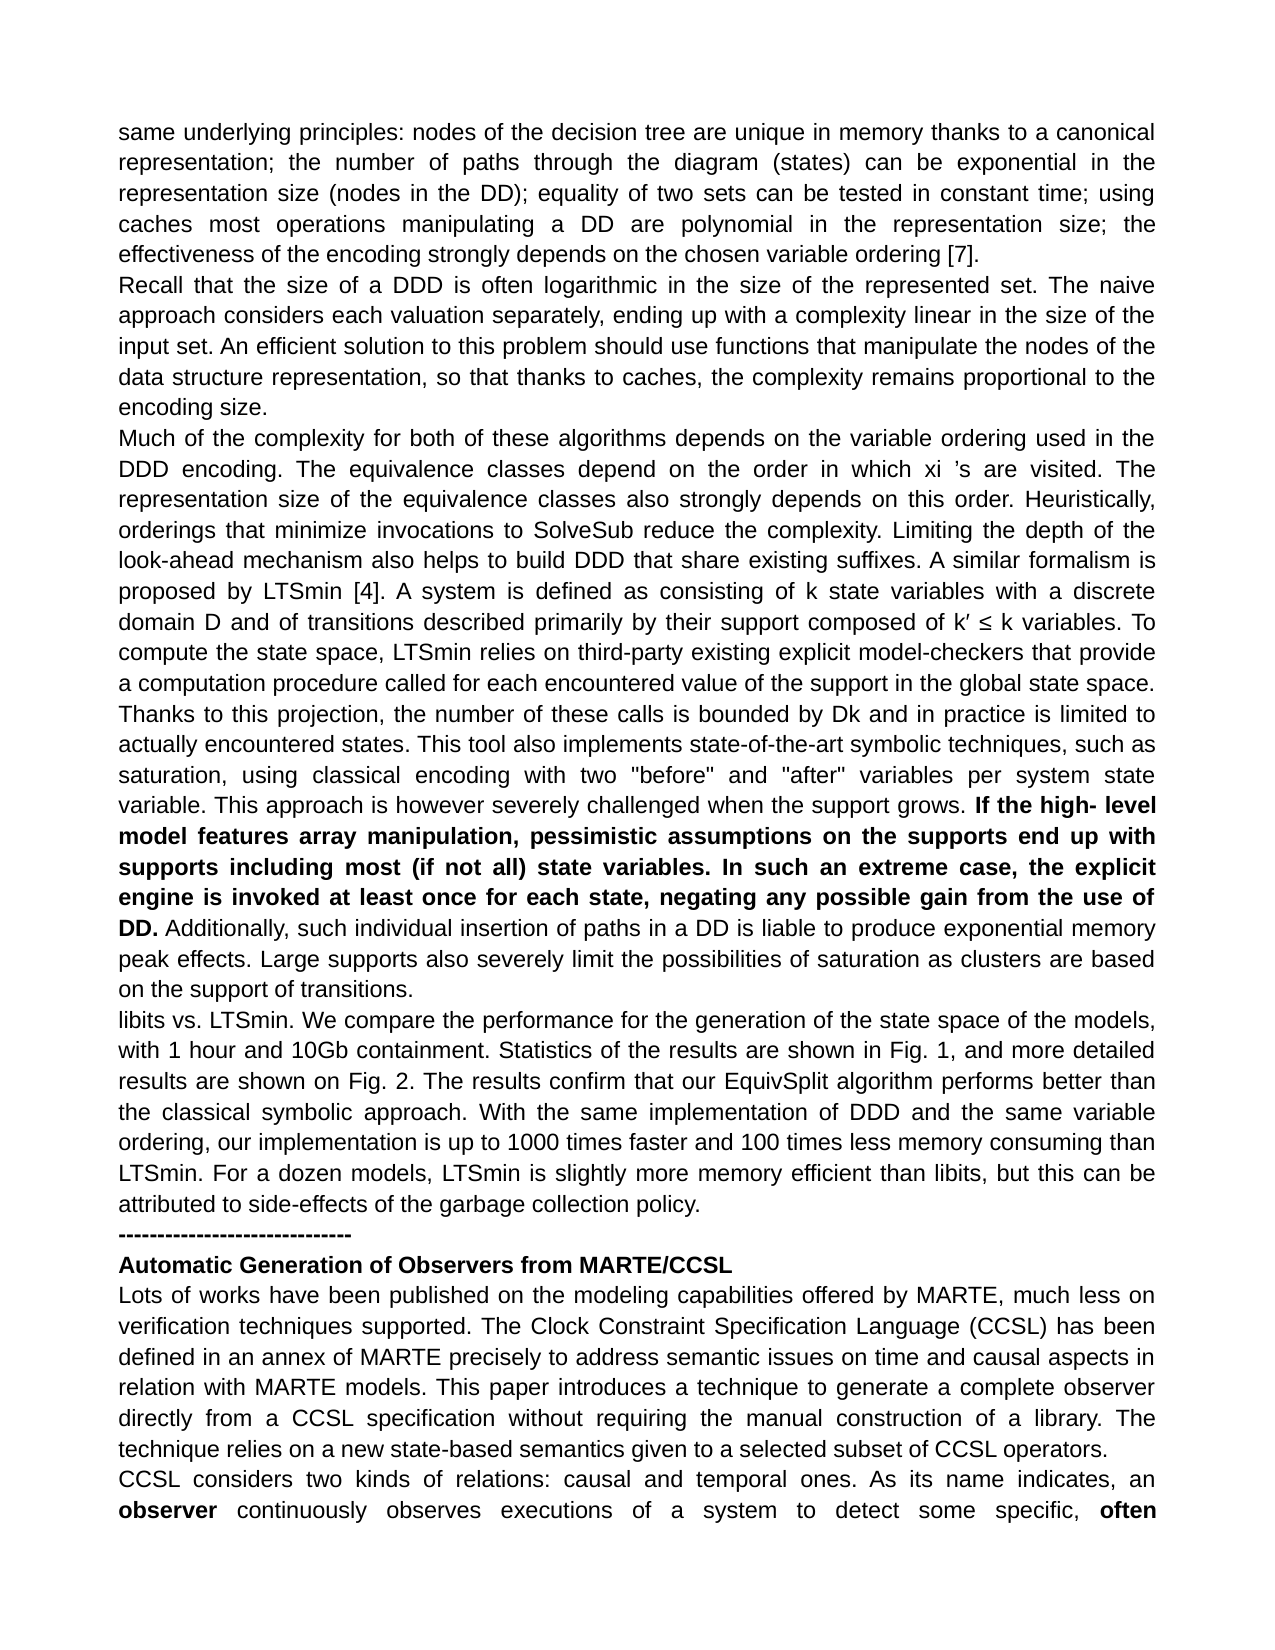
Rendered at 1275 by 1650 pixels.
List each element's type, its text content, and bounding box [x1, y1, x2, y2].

text Much of the complexity for both of these algorithms depends on the variable ordering used in the DDD encoding. The equivalence classes depend on the order in which xi ’s are visited. The representation size of the equivalence classes also strongly depends on this order. Heuristically, orderings that minimize invocations to SolveSub reduce the complexity. Limiting the depth of the look-ahead mechanism also helps to build DDD that share existing suffixes. A similar formalism is proposed by LTSmin [4]. A system is defined as consisting of k state variables with a discrete domain D and of transitions described primarily by their support composed of k′ ≤ k variables. To compute the state space, LTSmin relies on third-party existing explicit model-checkers that provide a computation procedure called for each encountered value of the support in the global state space. Thanks to this projection, the number of these calls is bounded by Dk and in practice is limited to actually encountered states. This tool also implements state-of-the-art symbolic techniques, such as saturation, using classical encoding with two "before" and "after" variables per system state variable. This approach is however severely challenged when the support grows. If the high- level model features array manipulation, pessimistic assumptions on the supports end up with supports including most (if not all) state variables. In such an extreme case, the explicit engine is invoked at least once for each state, negating any possible gain from the use of DD. Additionally, such individual insertion of paths in a DD is liable to produce exponential memory peak effects. Large supports also severely limit the possibilities of saturation as clusters are based on the support of transitions. [118, 424, 1157, 1002]
text libits vs. LTSmin. We compare the performance for the generation of the state space of the models, with 1 hour and 10Gb containment. Statistics of the results are shown in Fig. 1, and more detailed results are shown on Fig. 2. The results confirm that our EquivSplit algorithm performs better than the classical symbolic approach. With the same implementation of DDD and the same variable ordering, our implementation is up to 1000 times faster and 100 times less memory consuming than LTSmin. For a dozen models, LTSmin is slightly more memory efficient than libits, but this can be attributed to side-effects of the garbage collection policy. [118, 1006, 1157, 1217]
text ------------------------------ [118, 1221, 1157, 1247]
text CCSL considers two kinds of relations: causal and temporal ones. As its name indicates, an observer continuously observes executions of a system to detect some specific, often [118, 1466, 1157, 1523]
text Lots of works have been published on the modeling capabilities offered by MARTE, much less on verification techniques supported. The Clock Constraint Specification Language (CCSL) has been defined in an annex of MARTE precisely to address semantic issues on time and causal aspects in relation with MARTE models. This paper introduces a technique to generate a complete observer directly from a CCSL specification without requiring the manual construction of a library. The technique relies on a new state-based semantics given to a selected subset of CCSL operators. [118, 1282, 1157, 1462]
text same underlying principles: nodes of the decision tree are unique in memory thanks to a canonical representation; the number of paths through the diagram (states) can be exponential in the representation size (nodes in the DD); equality of two sets can be tested in constant time; using caches most operations manipulating a DD are polynomial in the representation size; the effectiveness of the encoding strongly depends on the chosen variable ordering [7]. [118, 118, 1157, 267]
text Recall that the size of a DDD is often logarithmic in the size of the represented set. The naive approach considers each valuation separately, ending up with a complexity linear in the size of the input set. An efficient solution to this problem should use functions that manipulate the nodes of the data structure representation, so that thanks to caches, the complexity remains proportional to the encoding size. [118, 271, 1157, 421]
text Automatic Generation of Observers from MARTE/CCSL [118, 1251, 1157, 1278]
